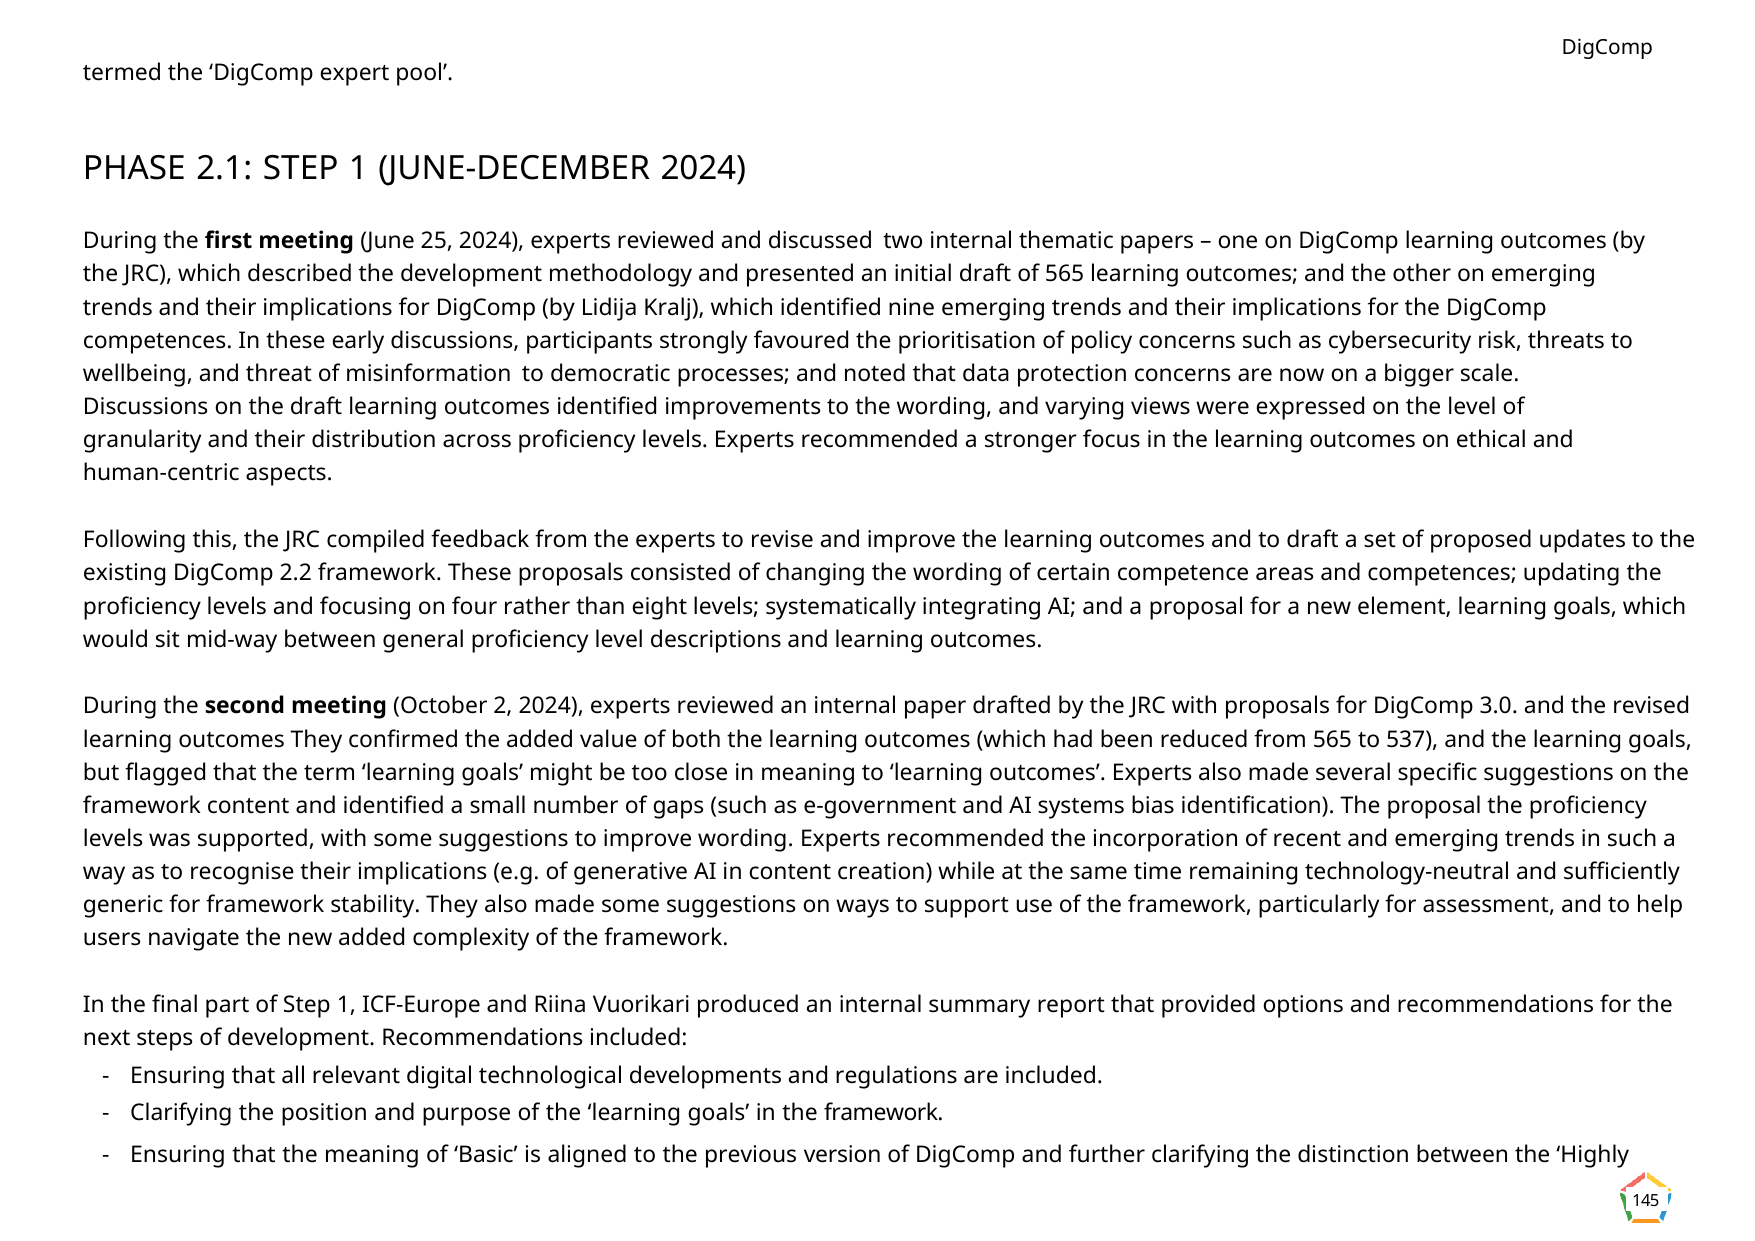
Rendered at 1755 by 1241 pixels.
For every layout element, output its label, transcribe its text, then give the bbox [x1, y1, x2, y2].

text In the final part of Step 1, ICF-Europe and Riina Vuorikari produced an internal summary report that provided options and recommendations for the next steps of development. Recommendations included: [83, 988, 1693, 1052]
list Ensuring that all relevant digital technological developments and regulations are included. [102, 1059, 1597, 1090]
text Following this, the JRC compiled feedback from the experts to revise and improve the learning outcomes and to draft a set of proposed updates to the existing DigComp 2.2 framework. These proposals consisted of changing the wording of certain competence areas and competences; updating the proficiency levels and focusing on four rather than eight levels; systematically integrating AI; and a proposal for a new element, learning goals, which would sit mid-way between general proficiency level descriptions and learning outcomes. [83, 523, 1710, 654]
list Clarifying the position and purpose of the ‘learning goals’ in the framework. [102, 1096, 1710, 1127]
text During the second meeting (October 2, 2024), experts reviewed an internal paper drafted by the JRC with proposals for DigComp 3.0. and the revised learning outcomes They confirmed the added value of both the learning outcomes (which had been reduced from 565 to 537), and the learning goals, but flagged that the term ‘learning goals’ might be too close in meaning to ‘learning outcomes’. Experts also made several specific suggestions on the framework content and identified a small number of gaps (such as e-government and AI systems bias identification). The proposal the proficiency levels was supported, with some suggestions to improve wording. Experts recommended the incorporation of recent and emerging trends in such a way as to recognise their implications (e.g. of generative AI in content creation) while at the same time remaining technology-neutral and sufficiently generic for framework stability. They also made some suggestions on ways to support use of the framework, particularly for assessment, and to help users navigate the new added complexity of the framework. [83, 689, 1702, 952]
list Ensuring that the meaning of ‘Basic’ is aligned to the previous version of DigComp and further clarifying the distinction between the ‘Highly [102, 1138, 1671, 1169]
subtitle PHASE 2.1: STEP 1 (JUNE-DECEMBER 2024) [83, 144, 1710, 189]
text During the first meeting (June 25, 2024), experts reviewed and discussed two internal thematic papers – one on DigComp learning outcomes (by the JRC), which described the development methodology and presented an initial draft of 565 learning outcomes; and the other on emerging trends and their implications for DigComp (by Lidija Kralj), which identified nine emerging trends and their implications for the DigComp competences. In these early discussions, participants strongly favoured the prioritisation of policy concerns such as cybersecurity risk, threats to wellbeing, and threat of misinformation to democratic processes; and noted that data protection concerns are now on a bigger scale. Discussions on the draft learning outcomes identified improvements to the wording, and varying views were expressed on the level of granularity and their distribution across proficiency levels. Experts recommended a stronger focus in the learning outcomes on ethical and human-centric aspects. [83, 224, 1648, 487]
text termed the ‘DigComp expert pool’. [83, 56, 1708, 87]
